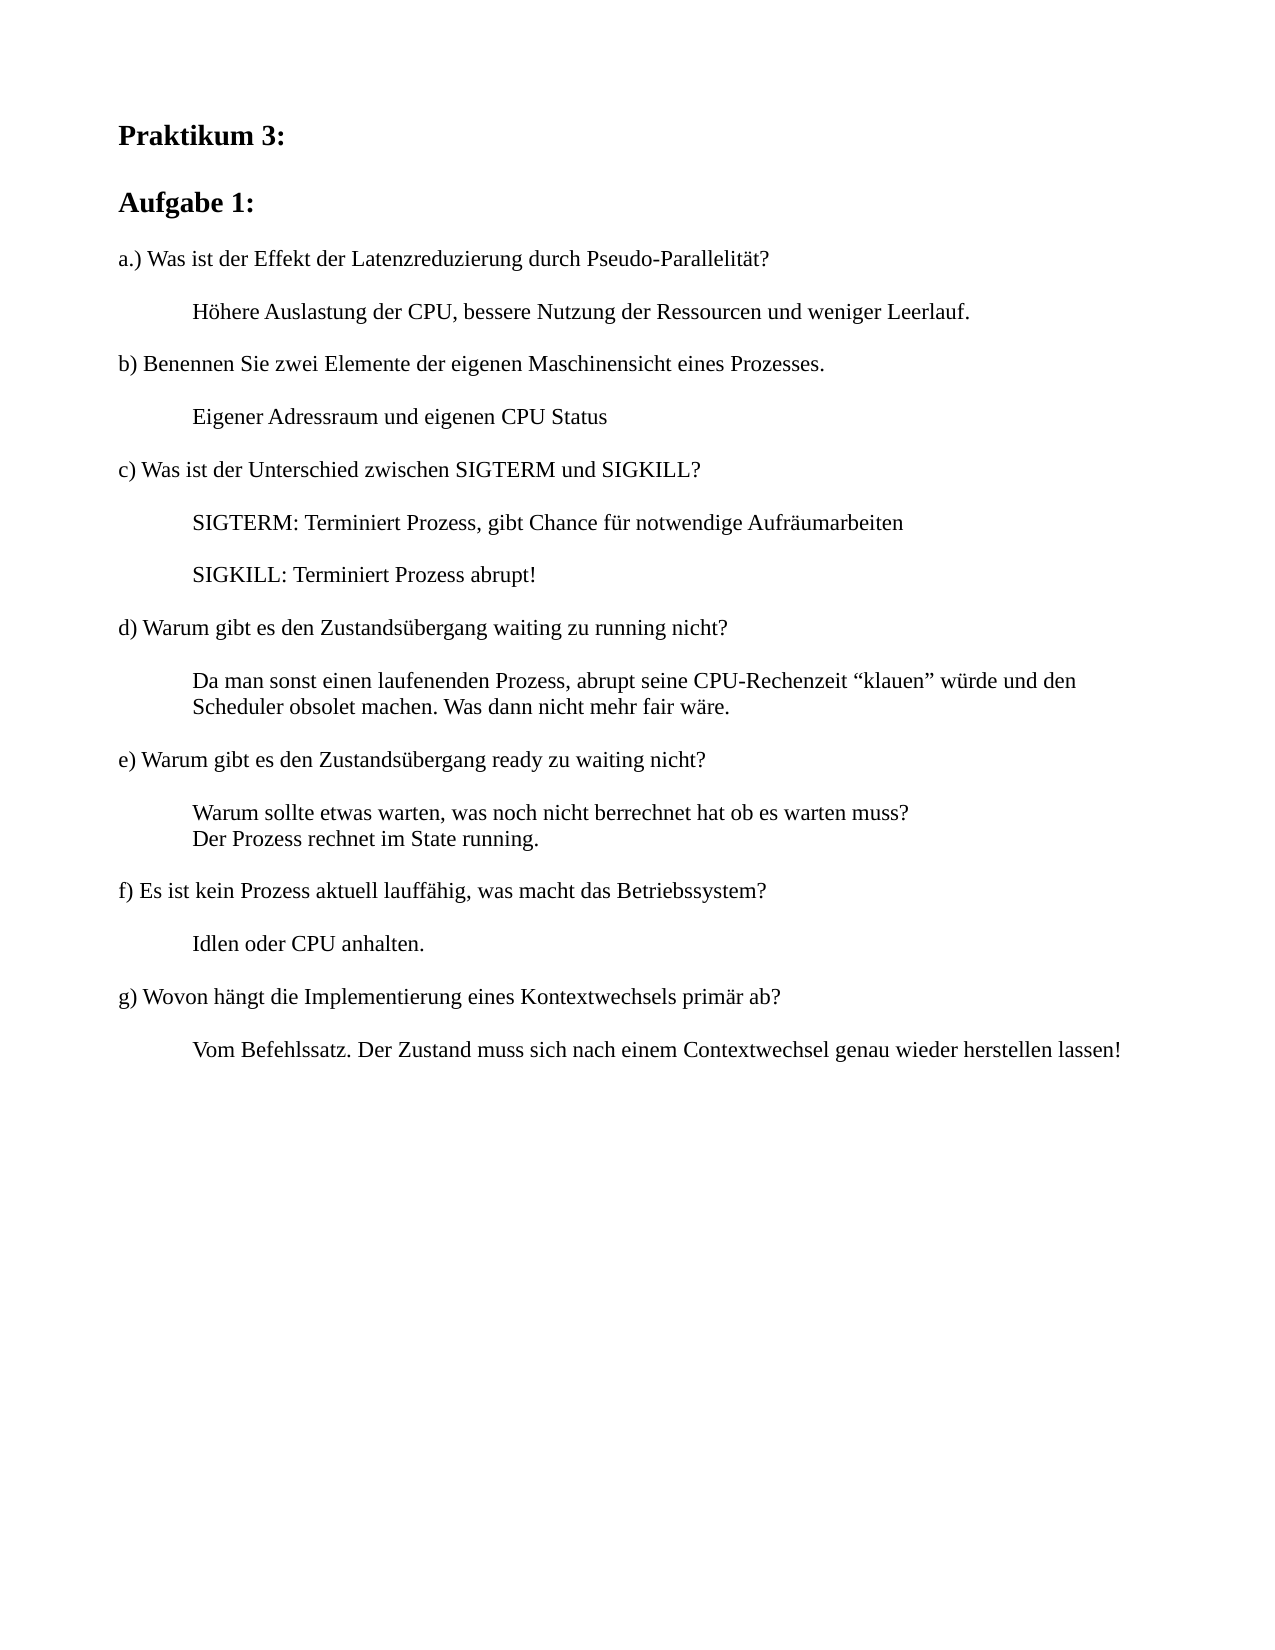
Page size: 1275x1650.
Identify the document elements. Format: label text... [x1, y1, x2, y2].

text SIGKILL: Terminiert Prozess abrupt! [118, 561, 1157, 588]
text Da man sonst einen laufenenden Prozess, abrupt seine CPU-Rechenzeit “klauen” würde und den Scheduler obsolet machen. Was dann nicht mehr fair wäre. [118, 667, 1157, 719]
text Idlen oder CPU anhalten. [118, 930, 1157, 957]
text SIGTERM: Terminiert Prozess, gibt Chance für notwendige Aufräumarbeiten [118, 509, 1157, 535]
text f) Es ist kein Prozess aktuell lauffähig, was macht das Betriebssystem? [118, 878, 1157, 904]
text Aufgabe 1: [118, 185, 1157, 219]
text b) Benennen Sie zwei Elemente der eigenen Maschinensicht eines Prozesses. [118, 351, 1157, 377]
text Praktikum 3: [118, 118, 1157, 152]
text d) Warum gibt es den Zustandsübergang waiting zu running nicht? [118, 614, 1157, 640]
text Eigener Adressraum und eigenen CPU Status [118, 403, 1157, 429]
text Höhere Auslastung der CPU, bessere Nutzung der Ressourcen und weniger Leerlauf. [118, 298, 1157, 324]
text e) Warum gibt es den Zustandsübergang ready zu waiting nicht? [118, 746, 1157, 772]
text Der Prozess rechnet im State running. [118, 825, 1157, 851]
text Vom Befehlssatz. Der Zustand muss sich nach einem Contextwechsel genau wieder herstellen lassen! [118, 1036, 1157, 1062]
text Warum sollte etwas warten, was noch nicht berrechnet hat ob es warten muss? [118, 798, 1157, 825]
text c) Was ist der Unterschied zwischen SIGTERM und SIGKILL? [118, 456, 1157, 482]
text g) Wovon hängt die Implementierung eines Kontextwechsels primär ab? [118, 983, 1157, 1009]
text a.) Was ist der Effekt der Latenzreduzierung durch Pseudo-Parallelität? [118, 245, 1157, 271]
